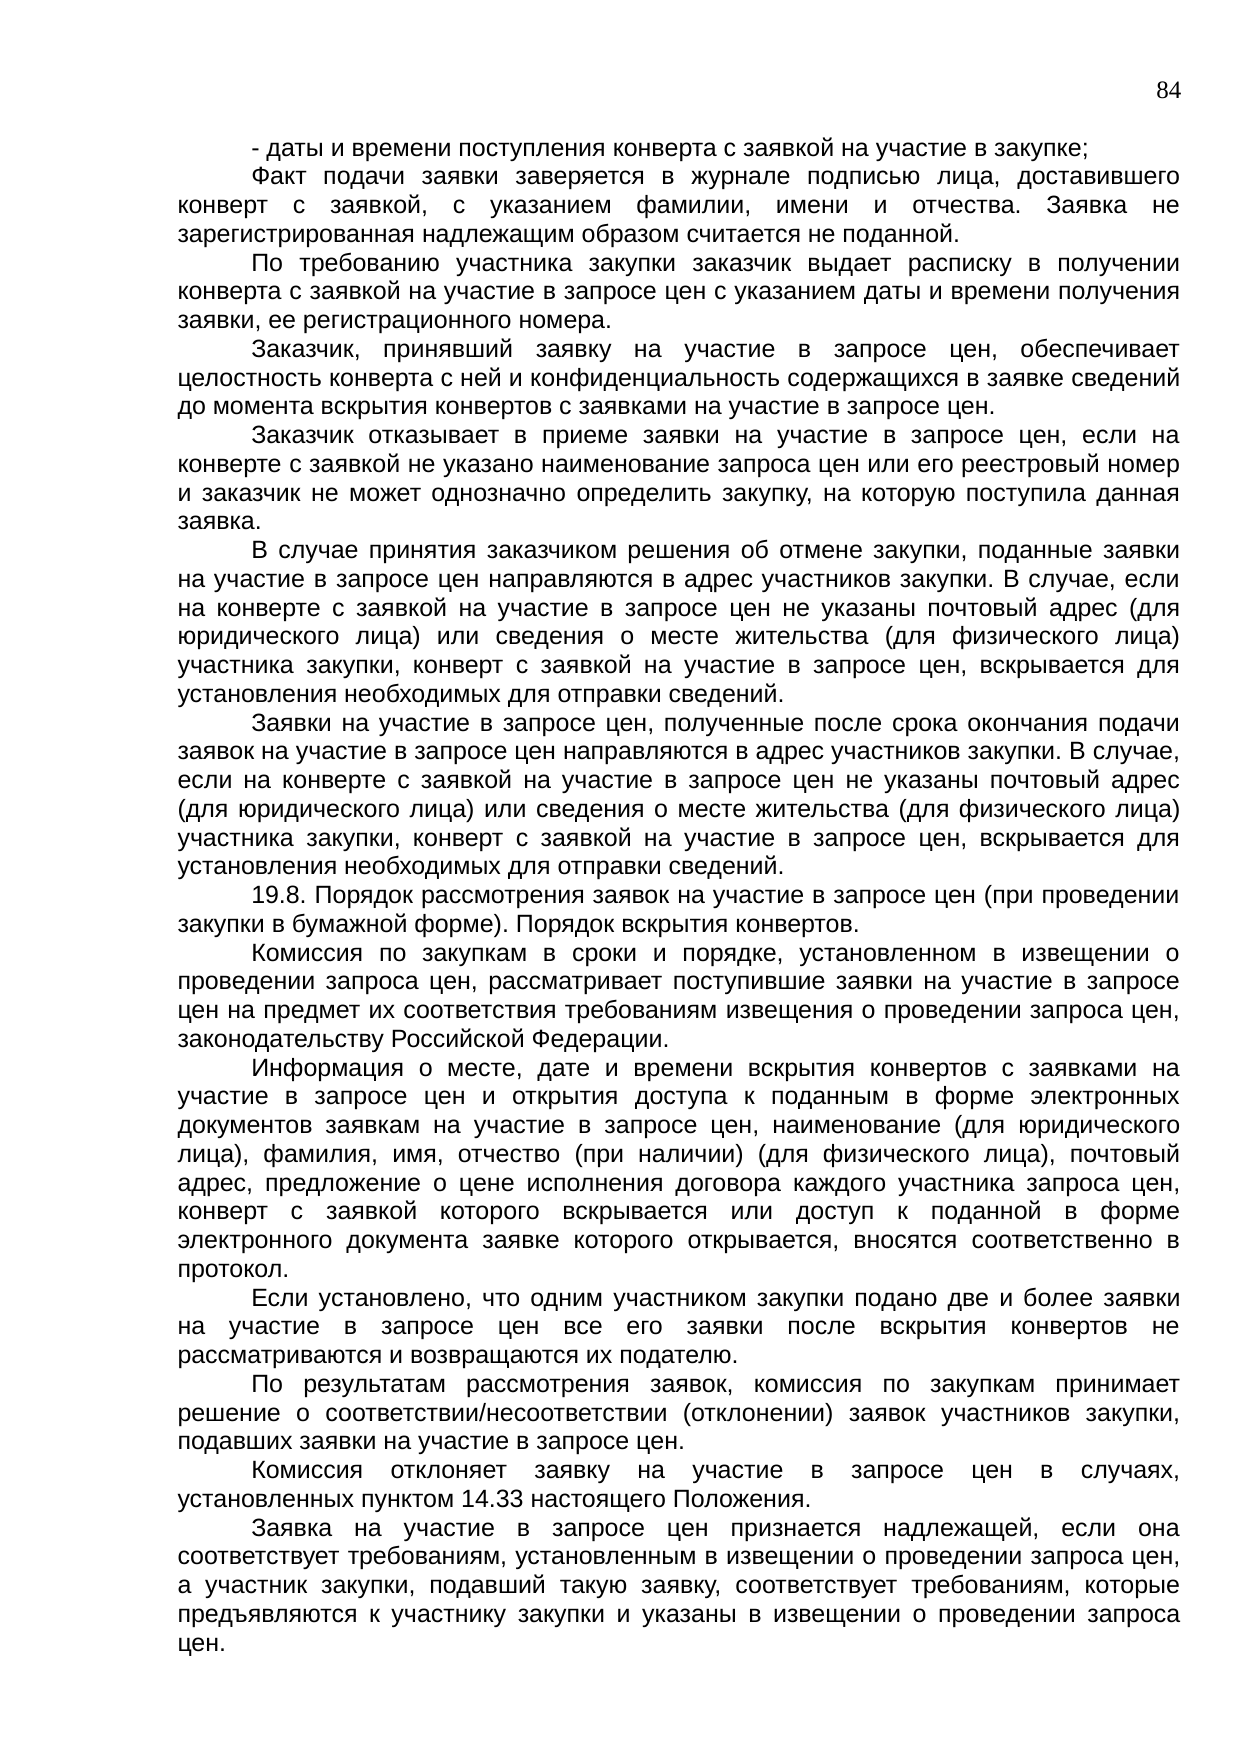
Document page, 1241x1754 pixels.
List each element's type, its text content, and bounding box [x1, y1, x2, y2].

text Факт подачи заявки заверяется в журнале подписью лица, доставившего конверт с заявкой, с указанием фамилии, имени и отчества. Заявка не зарегистрированная надлежащим образом считается не поданной. [177, 161, 1181, 247]
text Информация о месте, дате и времени вскрытия конвертов с заявками на участие в запросе цен и открытия доступа к поданным в форме электронных документов заявкам на участие в запросе цен, наименование (для юридического лица), фамилия, имя, отчество (при наличии) (для физического лица), почтовый адрес, предложение о цене исполнения договора каждого участника запроса цен, конверт с заявкой которого вскрывается или доступ к поданной в форме электронного документа заявке которого открывается, вносятся соответственно в протокол. [177, 1052, 1181, 1282]
text По результатам рассмотрения заявок, комиссия по закупкам принимает решение о соответствии/несоответствии (отклонении) заявок участников закупки, подавших заявки на участие в запросе цен. [177, 1369, 1181, 1455]
text - даты и времени поступления конверта с заявкой на участие в закупке; [177, 132, 1181, 161]
text В случае принятия заказчиком решения об отмене закупки, поданные заявки на участие в запросе цен направляются в адрес участников закупки. В случае, если на конверте с заявкой на участие в запросе цен не указаны почтовый адрес (для юридического лица) или сведения о месте жительства (для физического лица) участника закупки, конверт с заявкой на участие в запросе цен, вскрывается для установления необходимых для отправки сведений. [177, 535, 1181, 707]
text 19.8. Порядок рассмотрения заявок на участие в запросе цен (при проведении закупки в бумажной форме). Порядок вскрытия конвертов. [177, 880, 1181, 937]
text Комиссия по закупкам в сроки и порядке, установленном в извещении о проведении запроса цен, рассматривает поступившие заявки на участие в запросе цен на предмет их соответствия требованиям извещения о проведении запроса цен, законодательству Российской Федерации. [177, 937, 1181, 1052]
text Заявки на участие в запросе цен, полученные после срока окончания подачи заявок на участие в запросе цен направляются в адрес участников закупки. В случае, если на конверте с заявкой на участие в запросе цен не указаны почтовый адрес (для юридического лица) или сведения о месте жительства (для физического лица) участника закупки, конверт с заявкой на участие в запросе цен, вскрывается для установления необходимых для отправки сведений. [177, 707, 1181, 880]
text По требованию участника закупки заказчик выдает расписку в получении конверта с заявкой на участие в запросе цен с указанием даты и времени получения заявки, ее регистрационного номера. [177, 247, 1181, 334]
text Заказчик, принявший заявку на участие в запросе цен, обеспечивает целостность конверта с ней и конфиденциальность содержащихся в заявке сведений до момента вскрытия конвертов с заявками на участие в запросе цен. [177, 334, 1181, 420]
text Если установлено, что одним участником закупки подано две и более заявки на участие в запросе цен все его заявки после вскрытия конвертов не рассматриваются и возвращаются их подателю. [177, 1282, 1181, 1369]
text Комиссия отклоняет заявку на участие в запросе цен в случаях, установленных пунктом 14.33 настоящего Положения. [177, 1455, 1181, 1512]
text Заявка на участие в запросе цен признается надлежащей, если она соответствует требованиям, установленным в извещении о проведении запроса цен, а участник закупки, подавший такую заявку, соответствует требованиям, которые предъявляются к участнику закупки и указаны в извещении о проведении запроса цен. [177, 1512, 1181, 1656]
text Заказчик отказывает в приеме заявки на участие в запросе цен, если на конверте с заявкой не указано наименование запроса цен или его реестровый номер и заказчик не может однозначно определить закупку, на которую поступила данная заявка. [177, 420, 1181, 535]
